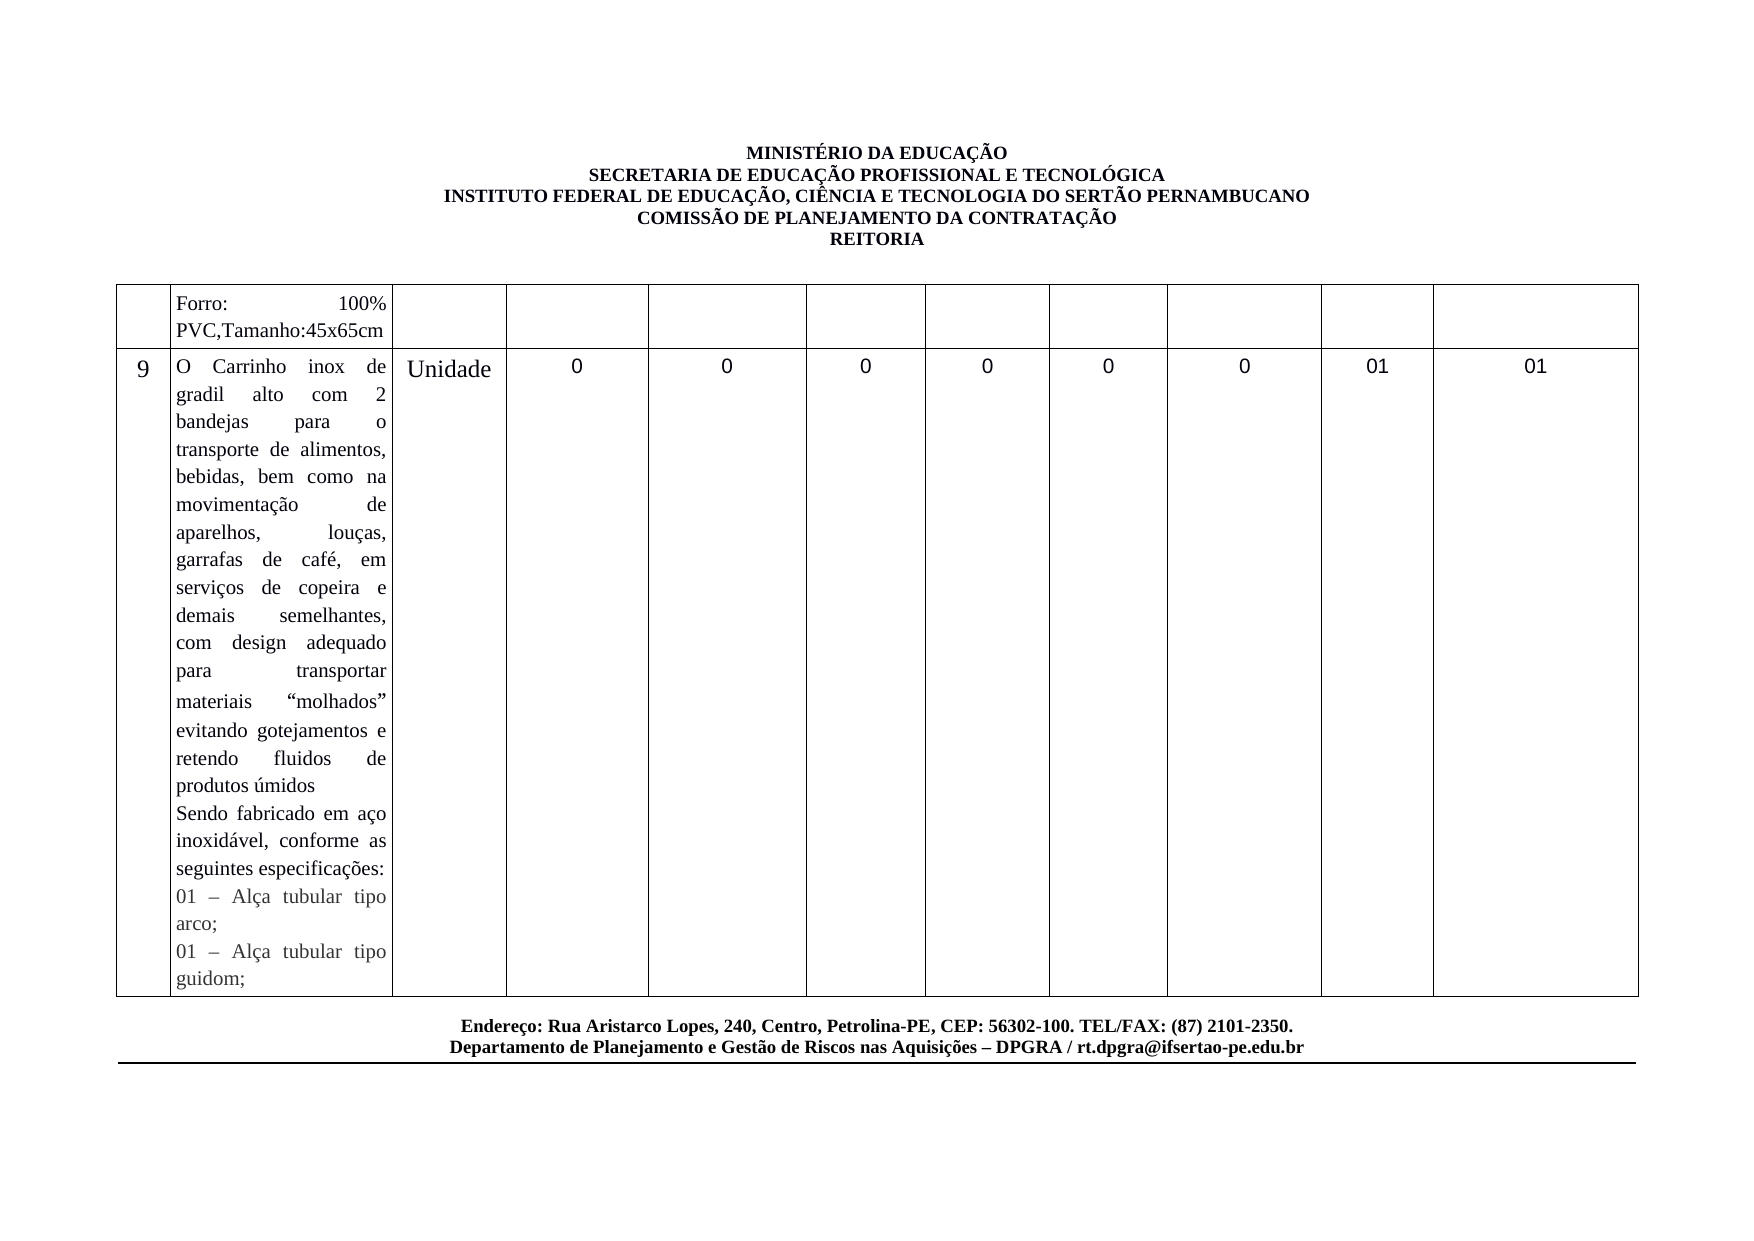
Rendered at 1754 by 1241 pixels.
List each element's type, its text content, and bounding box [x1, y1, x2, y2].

table_cell Forro: 100% PVC,Tamanho:45x65cm [171, 285, 392, 348]
table_cell [1168, 285, 1321, 348]
table_cell 0 [507, 349, 648, 996]
table_cell 01 [1434, 349, 1638, 996]
table_cell 0 [1168, 349, 1321, 996]
table_cell [393, 285, 506, 348]
table_cell [507, 285, 648, 348]
table_cell 01 [1322, 349, 1433, 996]
table_cell [649, 285, 806, 348]
table_cell [807, 285, 925, 348]
table_cell [1322, 285, 1433, 348]
table_cell Unidade [393, 349, 506, 996]
table_cell 0 [1050, 349, 1167, 996]
table_cell [1050, 285, 1167, 348]
table_cell O Carrinho inox de gradil alto com 2 bandejas para o transporte de alimentos, bebidas, bem como na movimentação de aparelhos, louças, garrafas de café, em serviços de copeira e demais semelhantes, com design adequado para transportar materiais “molhados” evitando gotejamentos e retendo fluidos de produtos úmidos Sendo fabricado em aço inoxidável, conforme as seguintes especificações: 01 – Alça tubular tipo arco; 01 – Alça tubular tipo guidom; [171, 349, 392, 996]
table_cell 9 [117, 349, 170, 996]
table_cell [926, 285, 1049, 348]
table_cell 0 [807, 349, 925, 996]
table_cell [1434, 285, 1638, 348]
table_cell 0 [649, 349, 806, 996]
table_cell 0 [926, 349, 1049, 996]
table_cell [117, 285, 170, 348]
